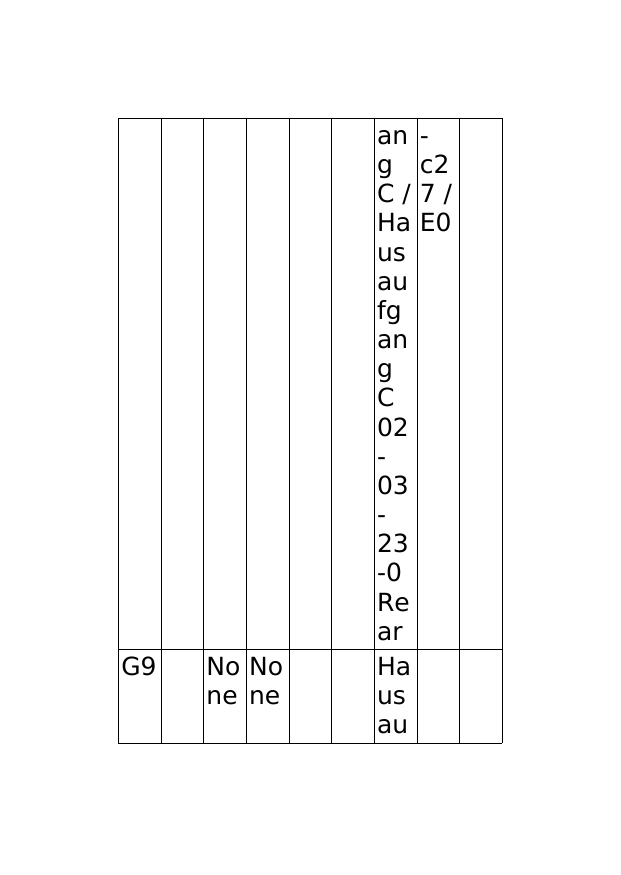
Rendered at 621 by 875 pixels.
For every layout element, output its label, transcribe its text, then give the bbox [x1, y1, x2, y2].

table_cell [460, 119, 502, 649]
table_cell [290, 119, 331, 649]
table_cell [332, 650, 374, 742]
table_cell Hausau [375, 650, 417, 742]
table_cell [119, 119, 161, 649]
table_cell [332, 119, 374, 649]
table_cell [460, 650, 502, 742]
table_cell [290, 650, 331, 742]
table_cell [247, 119, 289, 649]
table_cell [162, 119, 203, 649]
table_cell [162, 650, 203, 742]
table_cell ang C / Hausaufgang C 02-03-23-0 Rear [375, 119, 417, 649]
table_cell c27 / E0 [418, 119, 459, 649]
table_cell [204, 119, 246, 649]
table_cell None [247, 650, 289, 742]
table_cell G9 [119, 650, 161, 742]
table_cell [418, 650, 459, 742]
table_cell None [204, 650, 246, 742]
